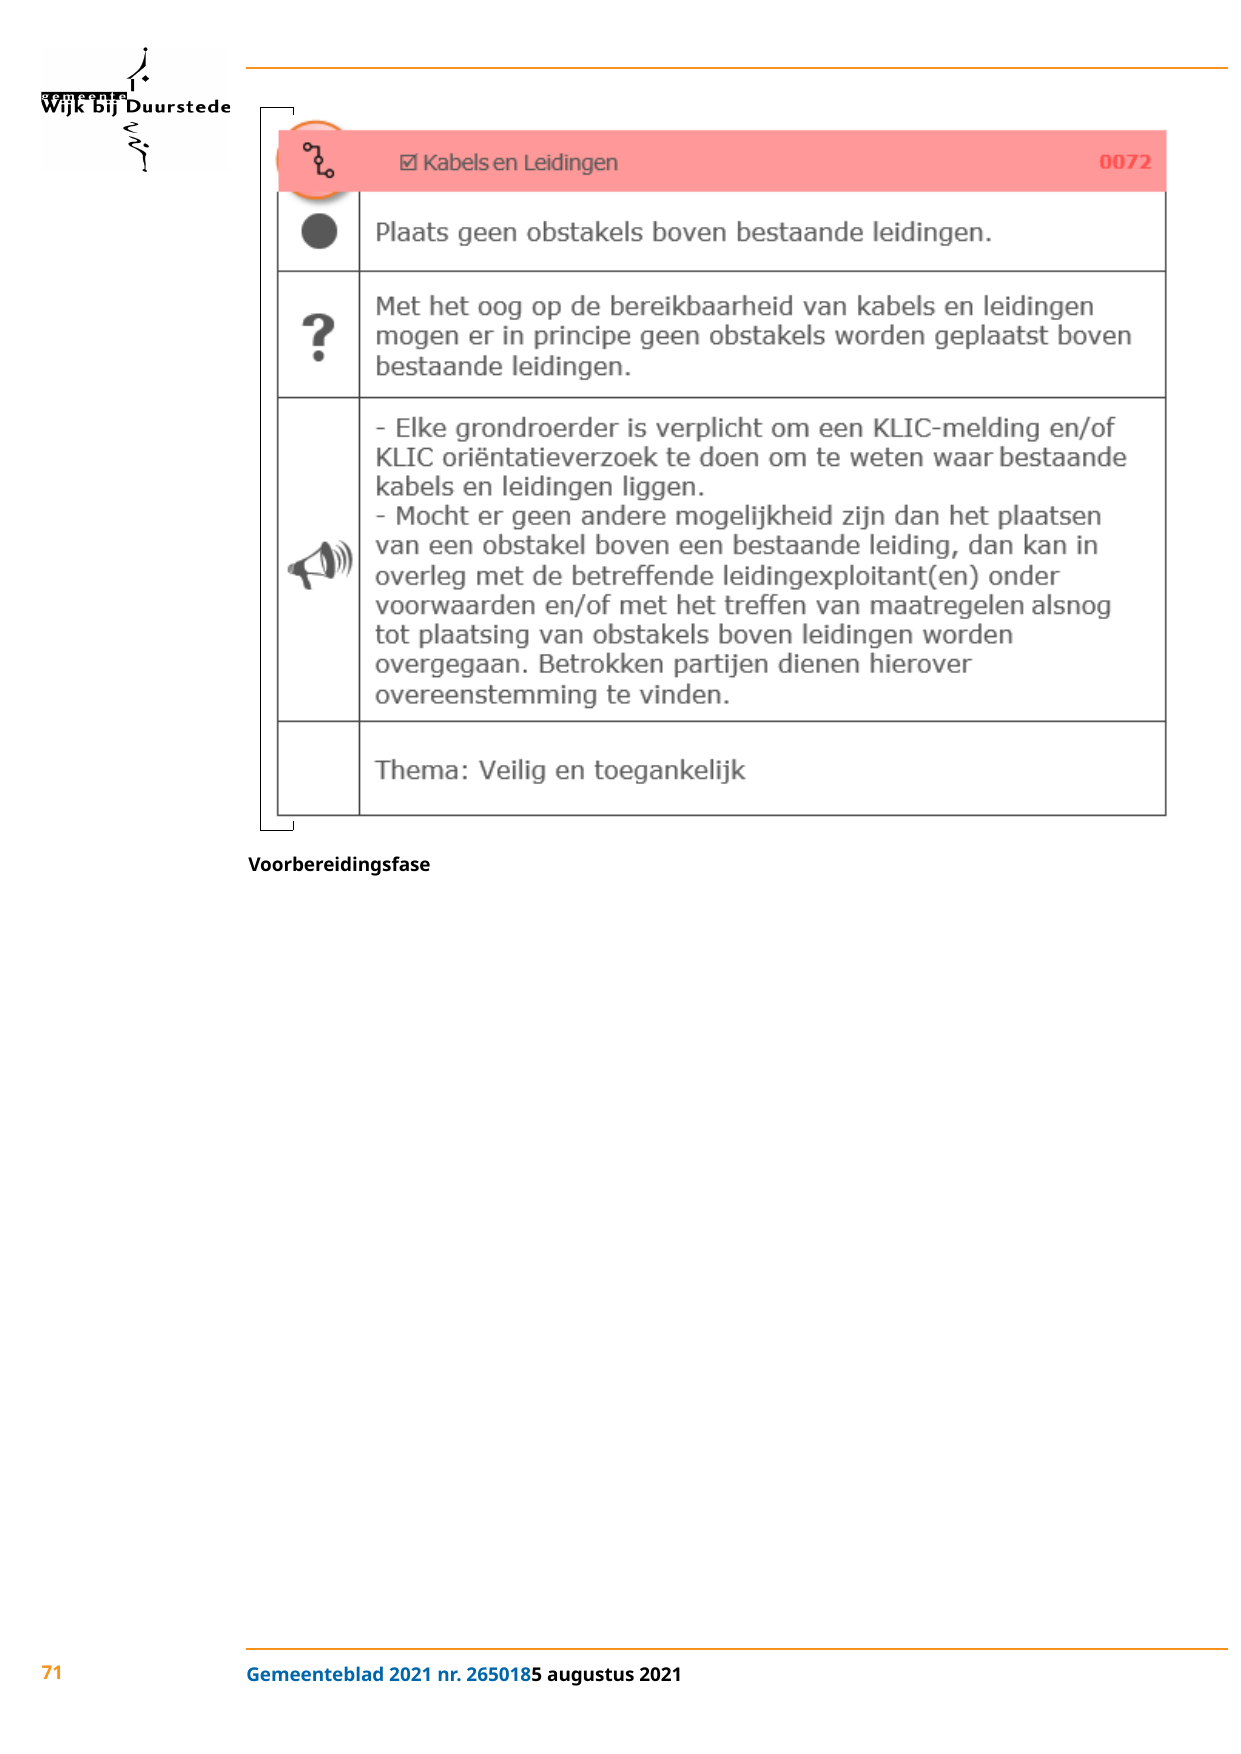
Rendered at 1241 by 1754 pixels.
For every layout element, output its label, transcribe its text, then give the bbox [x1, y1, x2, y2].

picture [268, 115, 1173, 821]
text Voorbereidingsfase [248, 851, 1152, 877]
picture [41, 47, 231, 172]
